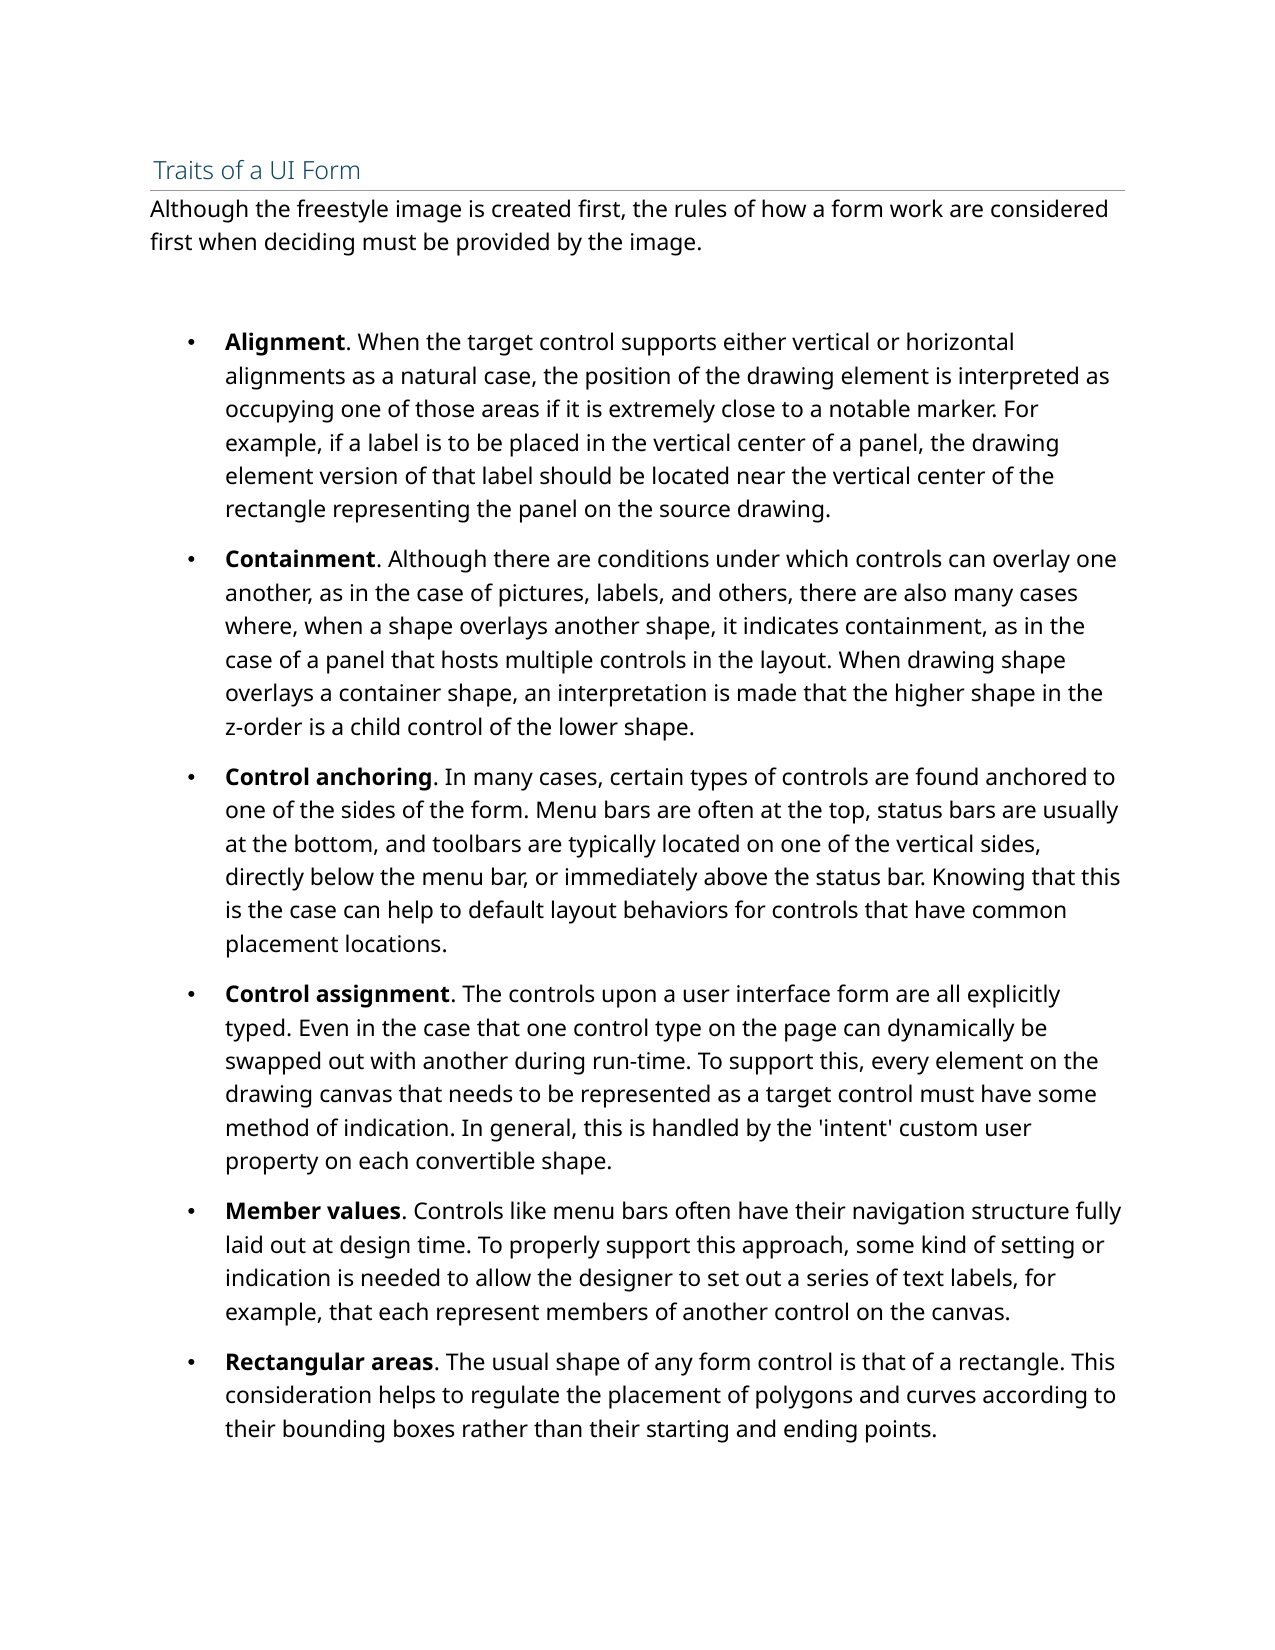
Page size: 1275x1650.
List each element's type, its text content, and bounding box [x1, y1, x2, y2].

list Alignment. When the target control supports either vertical or horizontal alignments as a natural case, the position of the drawing element is interpreted as occupying one of those areas if it is extremely close to a notable marker. For example, if a label is to be placed in the vertical center of a panel, the drawing element version of that label should be located near the vertical center of the rectangle representing the panel on the source drawing. [187, 326, 1125, 524]
list Containment. Although there are conditions under which controls can overlay one another, as in the case of pictures, labels, and others, there are also many cases where, when a shape overlays another shape, it indicates containment, as in the case of a panel that hosts multiple controls in the layout. When drawing shape overlays a container shape, an interpretation is made that the higher shape in the z-order is a child control of the lower shape. [187, 543, 1125, 742]
list Rectangular areas. The usual shape of any form control is that of a rectangle. This consideration helps to regulate the placement of polygons and curves according to their bounding boxes rather than their starting and ending points. [187, 1346, 1125, 1444]
list Control anchoring. In many cases, certain types of controls are found anchored to one of the sides of the form. Menu bars are often at the top, status bars are usually at the bottom, and toolbars are typically located on one of the vertical sides, directly below the menu bar, or immediately above the status bar. Knowing that this is the case can help to default layout behaviors for controls that have common placement locations. [187, 761, 1125, 959]
list Member values. Controls like menu bars often have their navigation structure fully laid out at design time. To properly support this approach, some kind of setting or indication is needed to allow the designer to set out a series of text labels, for example, that each represent members of another control on the canvas. [187, 1195, 1125, 1327]
list Control assignment. The controls upon a user interface form are all explicitly typed. Even in the case that one control type on the page can dynamically be swapped out with another during run-time. To support this, every element on the drawing canvas that needs to be represented as a target control must have some method of indication. In general, this is handled by the 'intent' custom user property on each convertible shape. [187, 978, 1125, 1176]
text Although the freestyle image is created first, the rules of how a form work are considered first when deciding must be provided by the image. [150, 192, 1125, 257]
subtitle Traits of a UI Form [150, 150, 1125, 190]
